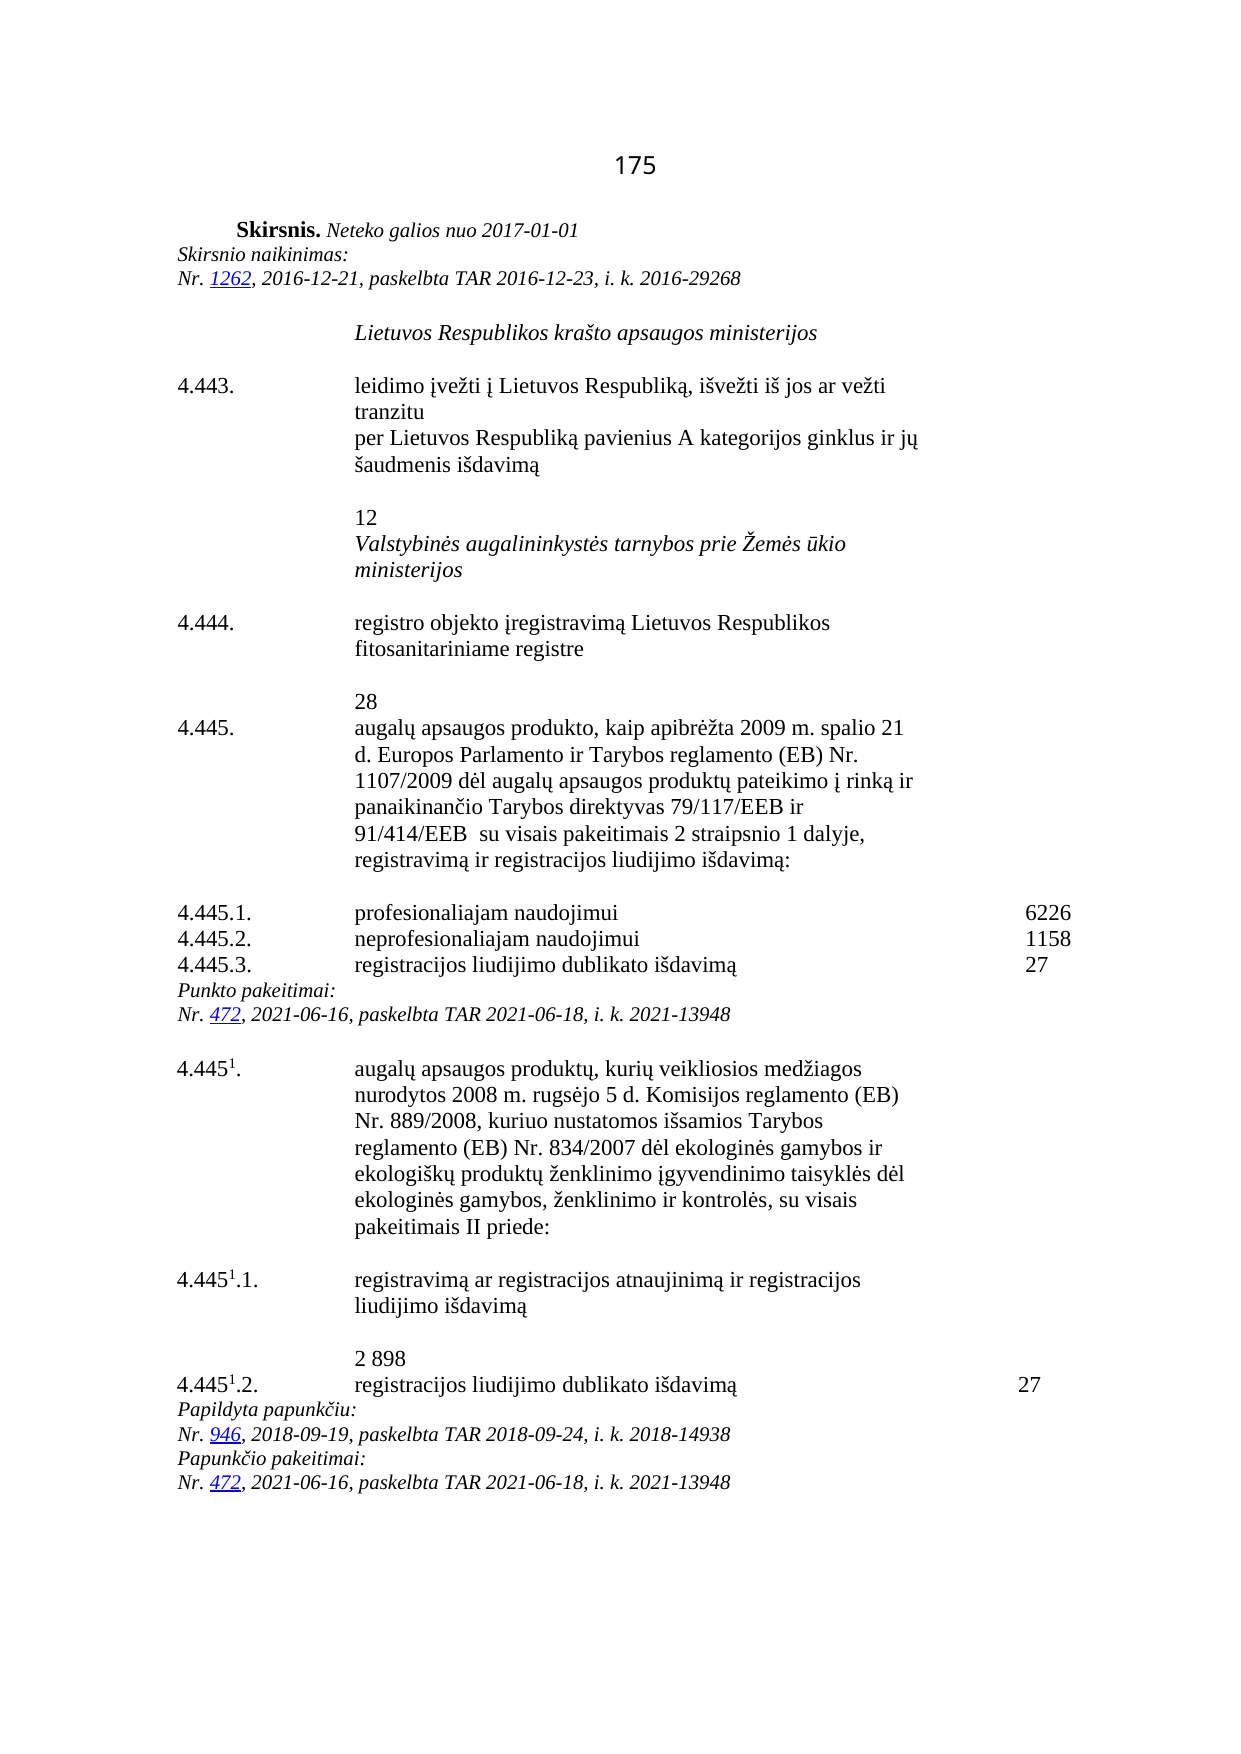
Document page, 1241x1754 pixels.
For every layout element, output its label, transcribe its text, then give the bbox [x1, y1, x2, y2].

text 4.445.2. neprofesionaliajam naudojimui 1158 [177, 925, 1093, 952]
text Papunkčio pakeitimai: [177, 1446, 1093, 1469]
text 4.4451. augalų apsaugos produktų, kurių veikliosios medžiagos nurodytos 2008 m. rugsėjo 5 d. Komisijos reglamento (EB) Nr. 889/2008, kuriuo nustatomos išsamios Tarybos reglamento (EB) Nr. 834/2007 dėl ekologinės gamybos ir ekologiškų produktų ženklinimo įgyvendinimo taisyklės dėl ekologinės gamybos, ženklinimo ir kontrolės, su visais pakeitimais II priede: [177, 1055, 916, 1266]
text Papildyta papunkčiu: [177, 1397, 1093, 1421]
text fitosanitariniame registre 28 [354, 635, 945, 714]
text 4.443. leidimo įvežti į Lietuvos Respubliką, išvežti iš jos ar vežti tranzitu [177, 372, 945, 424]
text Skirsnis. Neteko galios nuo 2017-01-01 [177, 216, 1093, 242]
text 4.4451.1. registravimą ar registracijos atnaujinimą ir registracijos liudijimo išdavimą 2 898 [177, 1266, 916, 1371]
text 4.445.3. registracijos liudijimo dublikato išdavimą 27 [177, 952, 1093, 978]
text šaudmenis išdavimą 12 [354, 451, 945, 530]
text Skirsnio naikinimas: [177, 242, 1093, 266]
text Nr. 472, 2021-06-16, paskelbta TAR 2021-06-18, i. k. 2021-13948 [177, 1002, 1093, 1026]
text Valstybinės augalininkystės tarnybos prie Žemės ūkio ministerijos [354, 530, 945, 609]
text Nr. 946, 2018-09-19, paskelbta TAR 2018-09-24, i. k. 2018-14938 [177, 1421, 1093, 1446]
text Nr. 1262, 2016-12-21, paskelbta TAR 2016-12-23, i. k. 2016-29268 [177, 266, 1093, 290]
text 4.444. registro objekto įregistravimą Lietuvos Respublikos [177, 609, 945, 635]
text 4.445.1. profesionaliajam naudojimui 6226 [177, 899, 1093, 925]
text Lietuvos Respublikos krašto apsaugos ministerijos [354, 319, 945, 372]
text Nr. 472, 2021-06-16, paskelbta TAR 2021-06-18, i. k. 2021-13948 [177, 1469, 1093, 1494]
text 4.445. augalų apsaugos produkto, kaip apibrėžta 2009 m. spalio 21 d. Europos Parlamento ir Tarybos reglamento (EB) Nr. 1107/2009 dėl augalų apsaugos produktų pateikimo į rinką ir panaikinančio Tarybos direktyvas 79/117/EEB ir 91/414/EEB su visais pakeitimais 2 straipsnio 1 dalyje, registravimą ir registracijos liudijimo išdavimą: [177, 714, 916, 899]
text 4.4451.2. registracijos liudijimo dublikato išdavimą 27 [177, 1371, 1093, 1397]
text per Lietuvos Respubliką pavienius A kategorijos ginklus ir jų [354, 424, 945, 451]
text Punkto pakeitimai: [177, 978, 1093, 1002]
